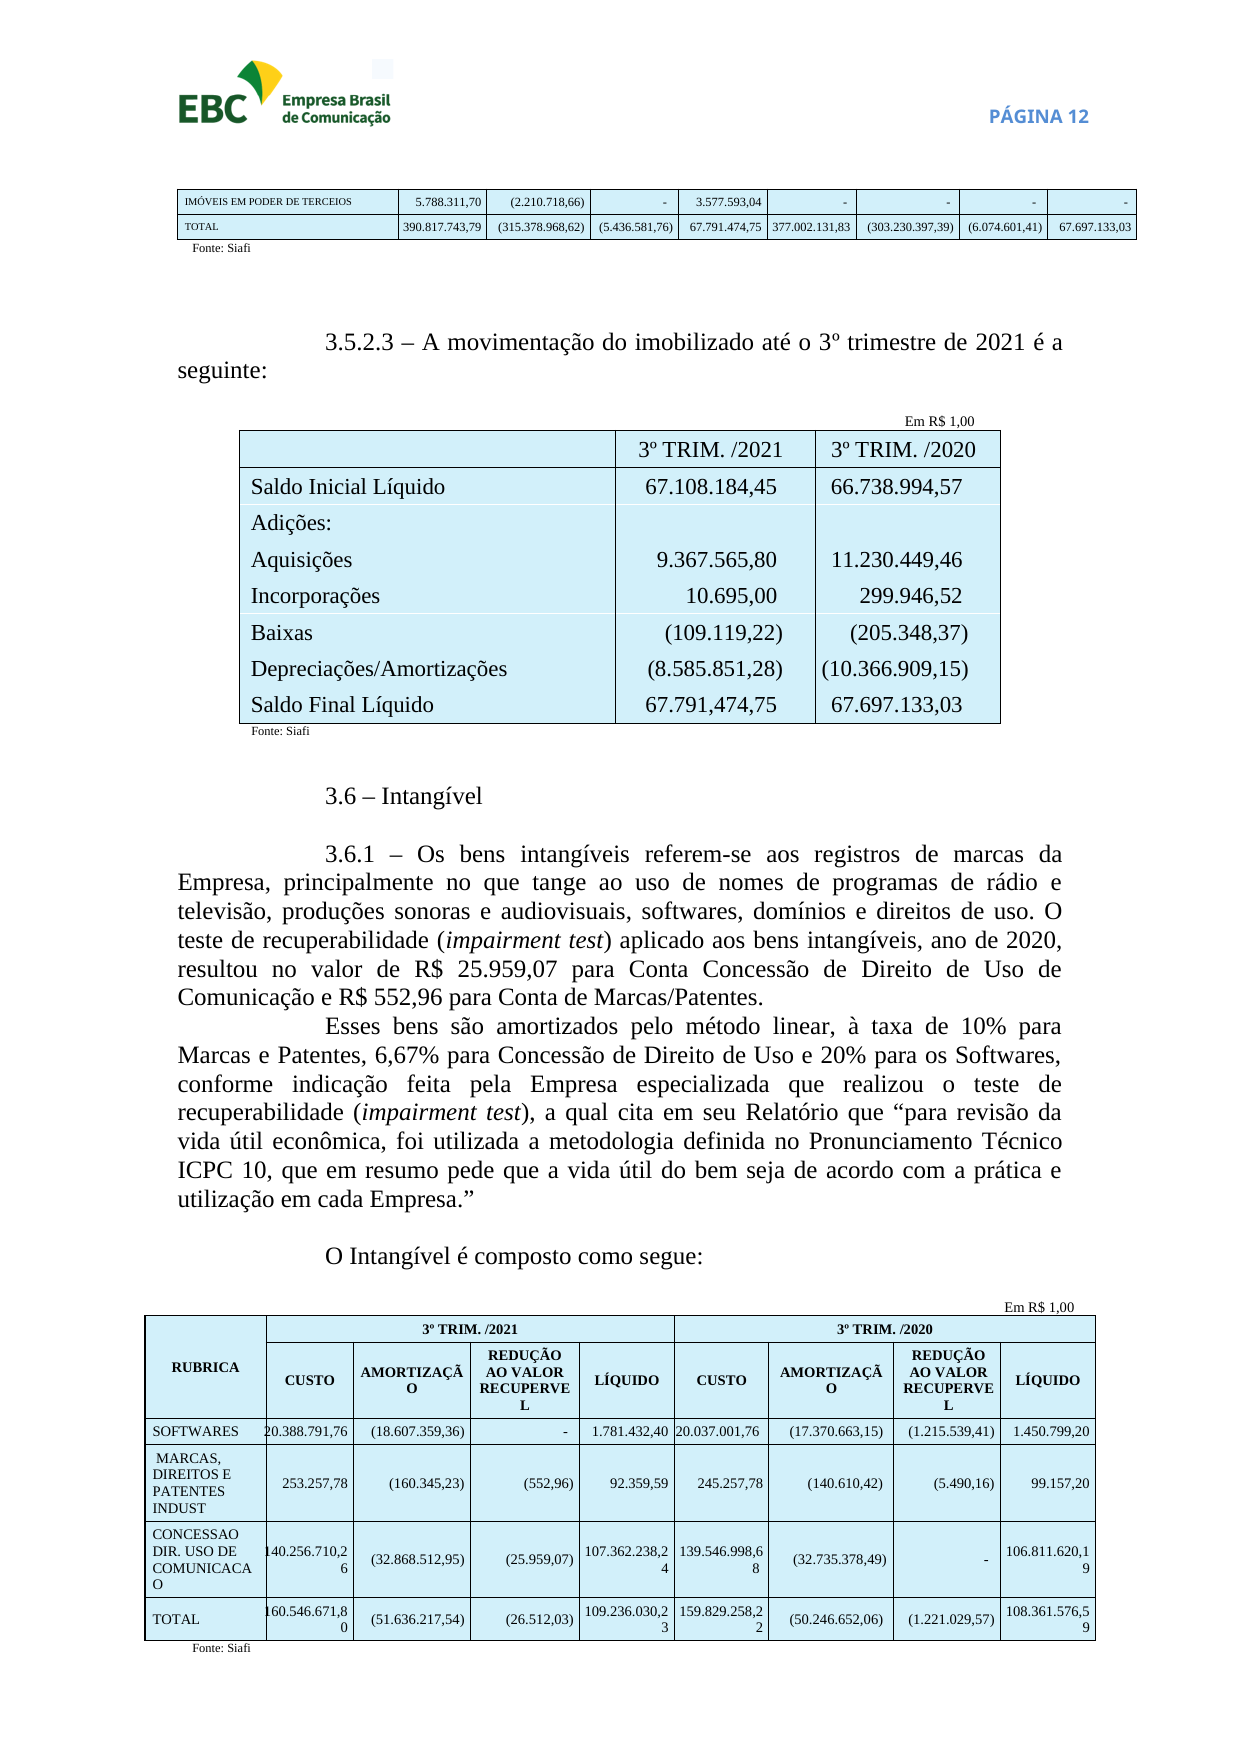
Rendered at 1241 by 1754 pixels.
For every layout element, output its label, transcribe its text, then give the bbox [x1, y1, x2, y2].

table_cell 245.257,78 [675, 1445, 768, 1521]
table_cell (51.636.217,54) [354, 1598, 470, 1640]
table_cell (32.868.512,95) [354, 1522, 470, 1597]
table_cell Incorporações [240, 577, 615, 613]
table_cell CUSTO [267, 1343, 353, 1418]
table_cell CONCESSAO DIR. USO DE COMUNICACAO [146, 1522, 266, 1597]
table_cell (17.370.663,15) [769, 1419, 893, 1444]
table_cell (10.366.909,15) [816, 650, 1000, 686]
table_cell 10.695,00 [616, 577, 815, 613]
table_cell AMORTIZAÇÃO [769, 1343, 893, 1418]
table_cell 67.697.133,03 [816, 686, 1000, 723]
table_cell Saldo Inicial Líquido [240, 468, 615, 504]
table_cell LÍQUIDO [580, 1343, 674, 1418]
table_header 3º TRIM. /2020 [675, 1316, 1095, 1342]
table_cell 99.157,20 [1001, 1445, 1095, 1521]
table_cell - [960, 190, 1047, 214]
table_header [240, 431, 615, 467]
table_cell MARCAS, DIREITOS E PATENTES INDUST [146, 1445, 266, 1521]
table_cell AMORTIZAÇÃO [354, 1343, 470, 1418]
table_cell TOTAL [146, 1598, 266, 1640]
table_cell [616, 505, 815, 541]
table_header 3º TRIM. /2020 [816, 431, 1000, 467]
table_cell (5.436.581,76) [591, 215, 678, 239]
text Em R$ 1,00 [177, 1299, 1093, 1315]
table_cell 20.388.791,76 [267, 1419, 353, 1444]
table_cell 67.108.184,45 [616, 468, 815, 504]
text 3.6 – Intangível [177, 781, 1063, 810]
table_cell 253.257,78 [267, 1445, 353, 1521]
table_cell 159.829.258,22 [675, 1598, 768, 1640]
table_cell (205.348,37) [816, 614, 1000, 650]
table_header 3º TRIM. /2021 [267, 1316, 674, 1342]
table_cell Baixas [240, 614, 615, 650]
table_cell - [1048, 190, 1136, 214]
table_cell (18.607.359,36) [354, 1419, 470, 1444]
text Em R$ 1,00 [177, 413, 974, 430]
table_cell 9.367.565,80 [616, 541, 815, 577]
table_cell 20.037.001,76 [675, 1419, 768, 1444]
table_cell 139.546.998,68 [675, 1522, 768, 1597]
table_cell 67.791.474,75 [679, 215, 767, 239]
table_cell (315.378.968,62) [487, 215, 590, 239]
table_cell 66.738.994,57 [816, 468, 1000, 504]
table_cell (5.490,16) [894, 1445, 1000, 1521]
table_cell (26.512,03) [471, 1598, 579, 1640]
table_cell (1.215.539,41) [894, 1419, 1000, 1444]
table_cell (32.735.378,49) [769, 1522, 893, 1597]
table_cell REDUÇÃO AO VALOR RECUPERVEL [471, 1343, 579, 1418]
table_cell (552,96) [471, 1445, 579, 1521]
table_cell (140.610,42) [769, 1445, 893, 1521]
table_cell 299.946,52 [816, 577, 1000, 613]
table_header RUBRICA [146, 1316, 266, 1418]
table_cell (25.959,07) [471, 1522, 579, 1597]
table_cell (160.345,23) [354, 1445, 470, 1521]
table_cell [816, 505, 1000, 541]
table_cell CUSTO [675, 1343, 768, 1418]
table_cell 5.788.311,70 [399, 190, 486, 214]
table_cell (109.119,22) [616, 614, 815, 650]
table_cell (303.230.397,39) [857, 215, 959, 239]
table_cell 67.697.133,03 [1048, 215, 1136, 239]
table_cell 390.817.743,79 [399, 215, 486, 239]
table_cell - [768, 190, 856, 214]
table_cell Depreciações/Amortizações [240, 650, 615, 686]
table_cell - [894, 1522, 1000, 1597]
table_cell - [471, 1419, 579, 1444]
table_cell 67.791,474,75 [616, 686, 815, 723]
table_cell - [591, 190, 678, 214]
table_cell 1.781.432,40 [580, 1419, 674, 1444]
table_cell (6.074.601,41) [960, 215, 1047, 239]
table_cell 108.361.576,59 [1001, 1598, 1095, 1640]
table_cell Adições: [240, 505, 615, 541]
table_header 3º TRIM. /2021 [616, 431, 815, 467]
text 3.6.1 – Os bens intangíveis referem-se aos registros de marcas da Empresa, principalmente no que tange ao uso de nomes de programas de rádio e televisão, produções sonoras e audiovisuais, softwares, domínios e direitos de uso. O teste de recuperabilidade (impairment test) aplicado aos bens intangíveis, ano de 2020, resultou no valor de R$ 25.959,07 para Conta Concessão de Direito de Uso de Comunicação e R$ 552,96 para Conta de Marcas/Patentes. [177, 839, 1063, 1011]
table_cell 160.546.671,80 [267, 1598, 353, 1640]
text Fonte: Siafi [177, 240, 1063, 255]
table_cell 3.577.593,04 [679, 190, 767, 214]
table_cell (50.246.652,06) [769, 1598, 893, 1640]
table_cell 140.256.710,26 [267, 1522, 353, 1597]
table_cell REDUÇÃO AO VALOR RECUPERVEL [894, 1343, 1000, 1418]
table_cell Saldo Final Líquido [240, 686, 615, 723]
table_cell (2.210.718,66) [487, 190, 590, 214]
table_cell 106.811.620,19 [1001, 1522, 1095, 1597]
table_cell 11.230.449,46 [816, 541, 1000, 577]
text Fonte: Siafi [177, 1641, 1063, 1655]
table_cell 107.362.238,24 [580, 1522, 674, 1597]
text Fonte: Siafi [177, 724, 1063, 738]
table_cell TOTAL [178, 215, 398, 239]
table_cell Aquisições [240, 541, 615, 577]
table_cell (8.585.851,28) [616, 650, 815, 686]
table_cell LÍQUIDO [1001, 1343, 1095, 1418]
text Esses bens são amortizados pelo método linear, à taxa de 10% para Marcas e Patentes, 6,67% para Concessão de Direito de Uso e 20% para os Softwares, conforme indicação feita pela Empresa especializada que realizou o teste de recuperabilidade (impairment test), a qual cita em seu Relatório que “para revisão da vida útil econômica, foi utilizada a metodologia definida no Pronunciamento Técnico ICPC 10, que em resumo pede que a vida útil do bem seja de acordo com a prática e utilização em cada Empresa.” [177, 1011, 1063, 1212]
text O Intangível é composto como segue: [177, 1241, 1063, 1270]
table_cell 1.450.799,20 [1001, 1419, 1095, 1444]
table_cell - [857, 190, 959, 214]
text 3.5.2.3 – A movimentação do imobilizado até o 3º trimestre de 2021 é a seguinte: [177, 327, 1063, 384]
table_cell SOFTWARES [146, 1419, 266, 1444]
table_cell IMÓVEIS EM PODER DE TERCEIOS [178, 190, 398, 214]
table_cell 92.359,59 [580, 1445, 674, 1521]
table_cell 109.236.030,23 [580, 1598, 674, 1640]
table_cell 377.002.131,83 [768, 215, 856, 239]
table_cell (1.221.029,57) [894, 1598, 1000, 1640]
